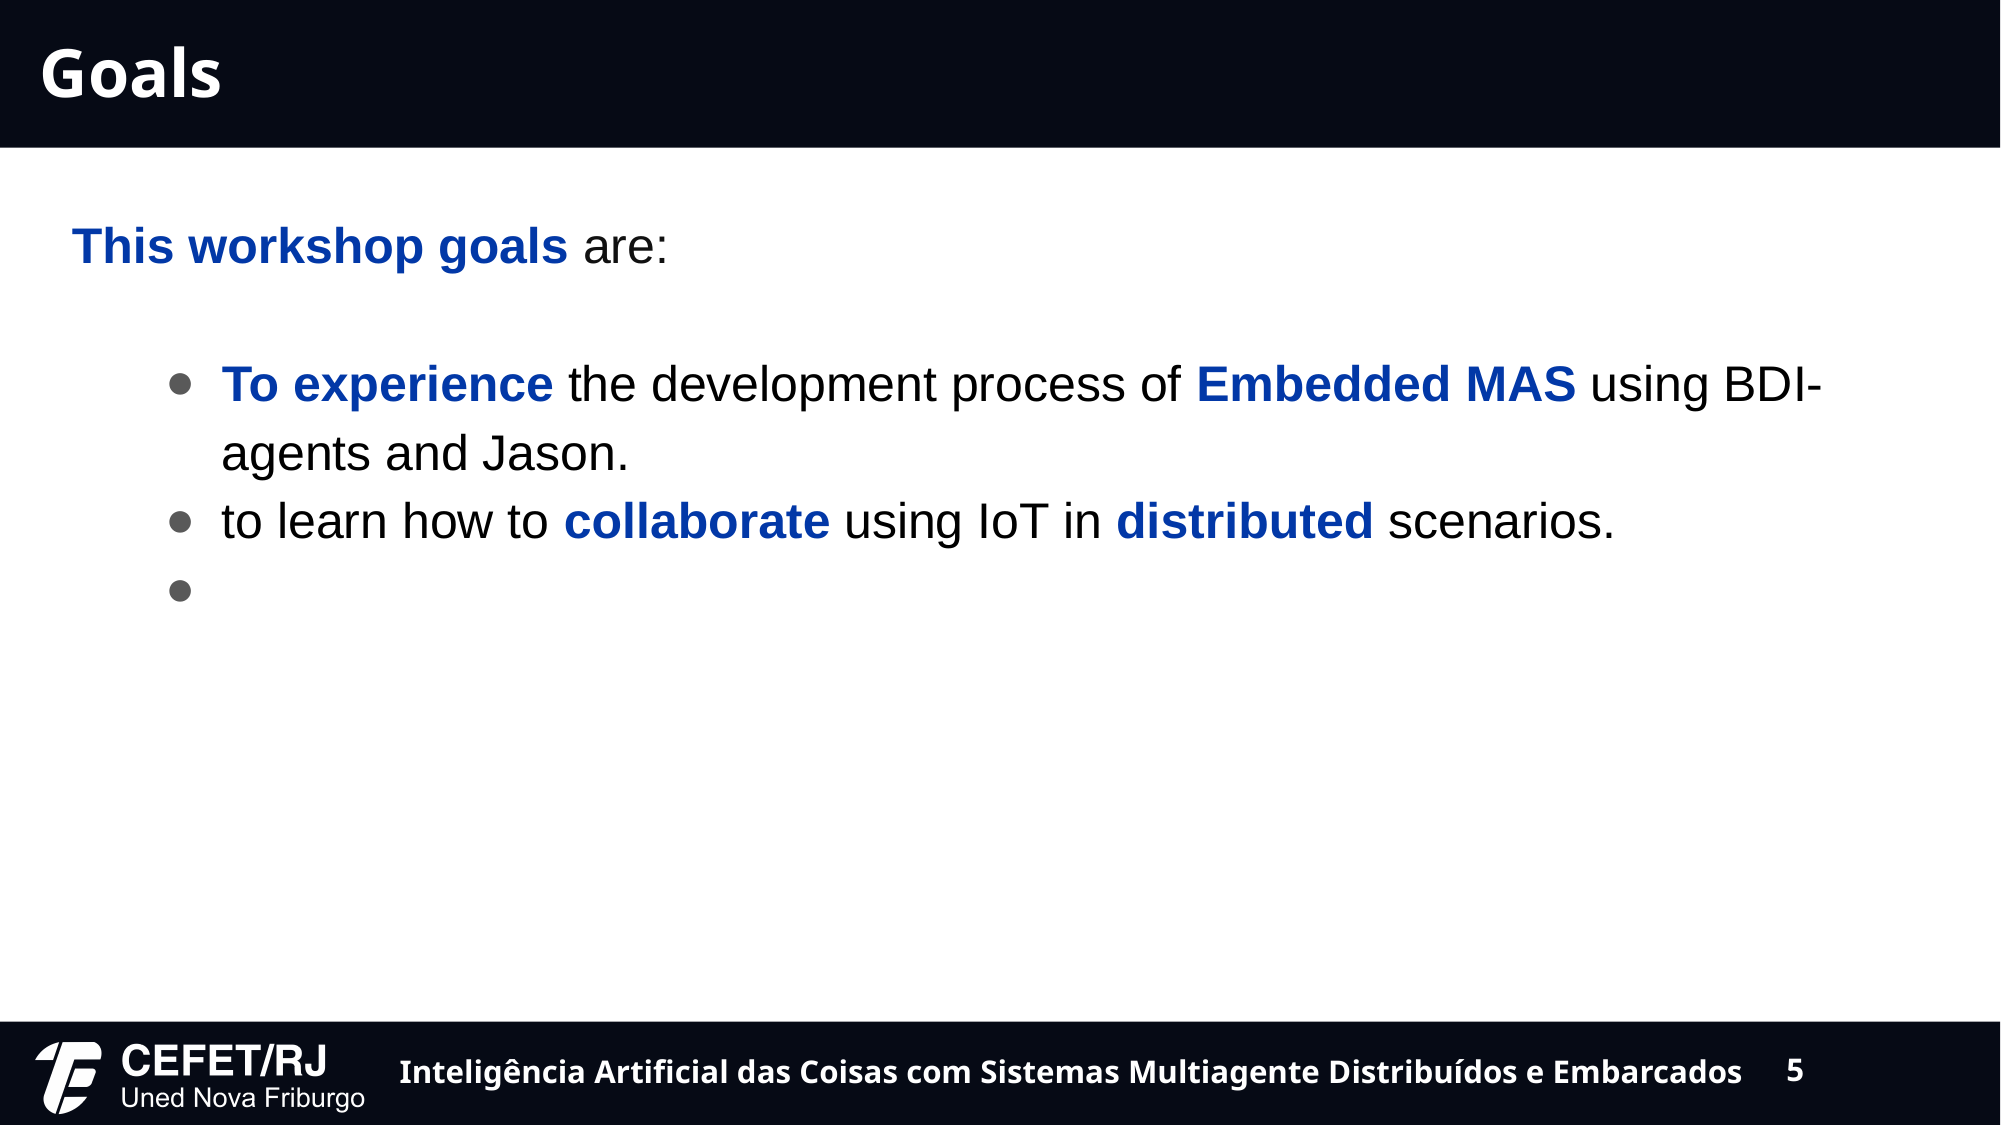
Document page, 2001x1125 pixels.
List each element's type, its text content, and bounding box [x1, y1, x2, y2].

text_box Goals [25, 23, 1999, 119]
text_box This workshop goals are: To experience the development process of Embedded MAS using BDI-agents and Jason. to learn how to collaborate using IoT in distributed scenarios. [57, 189, 1967, 1016]
picture [0, 1001, 398, 1125]
